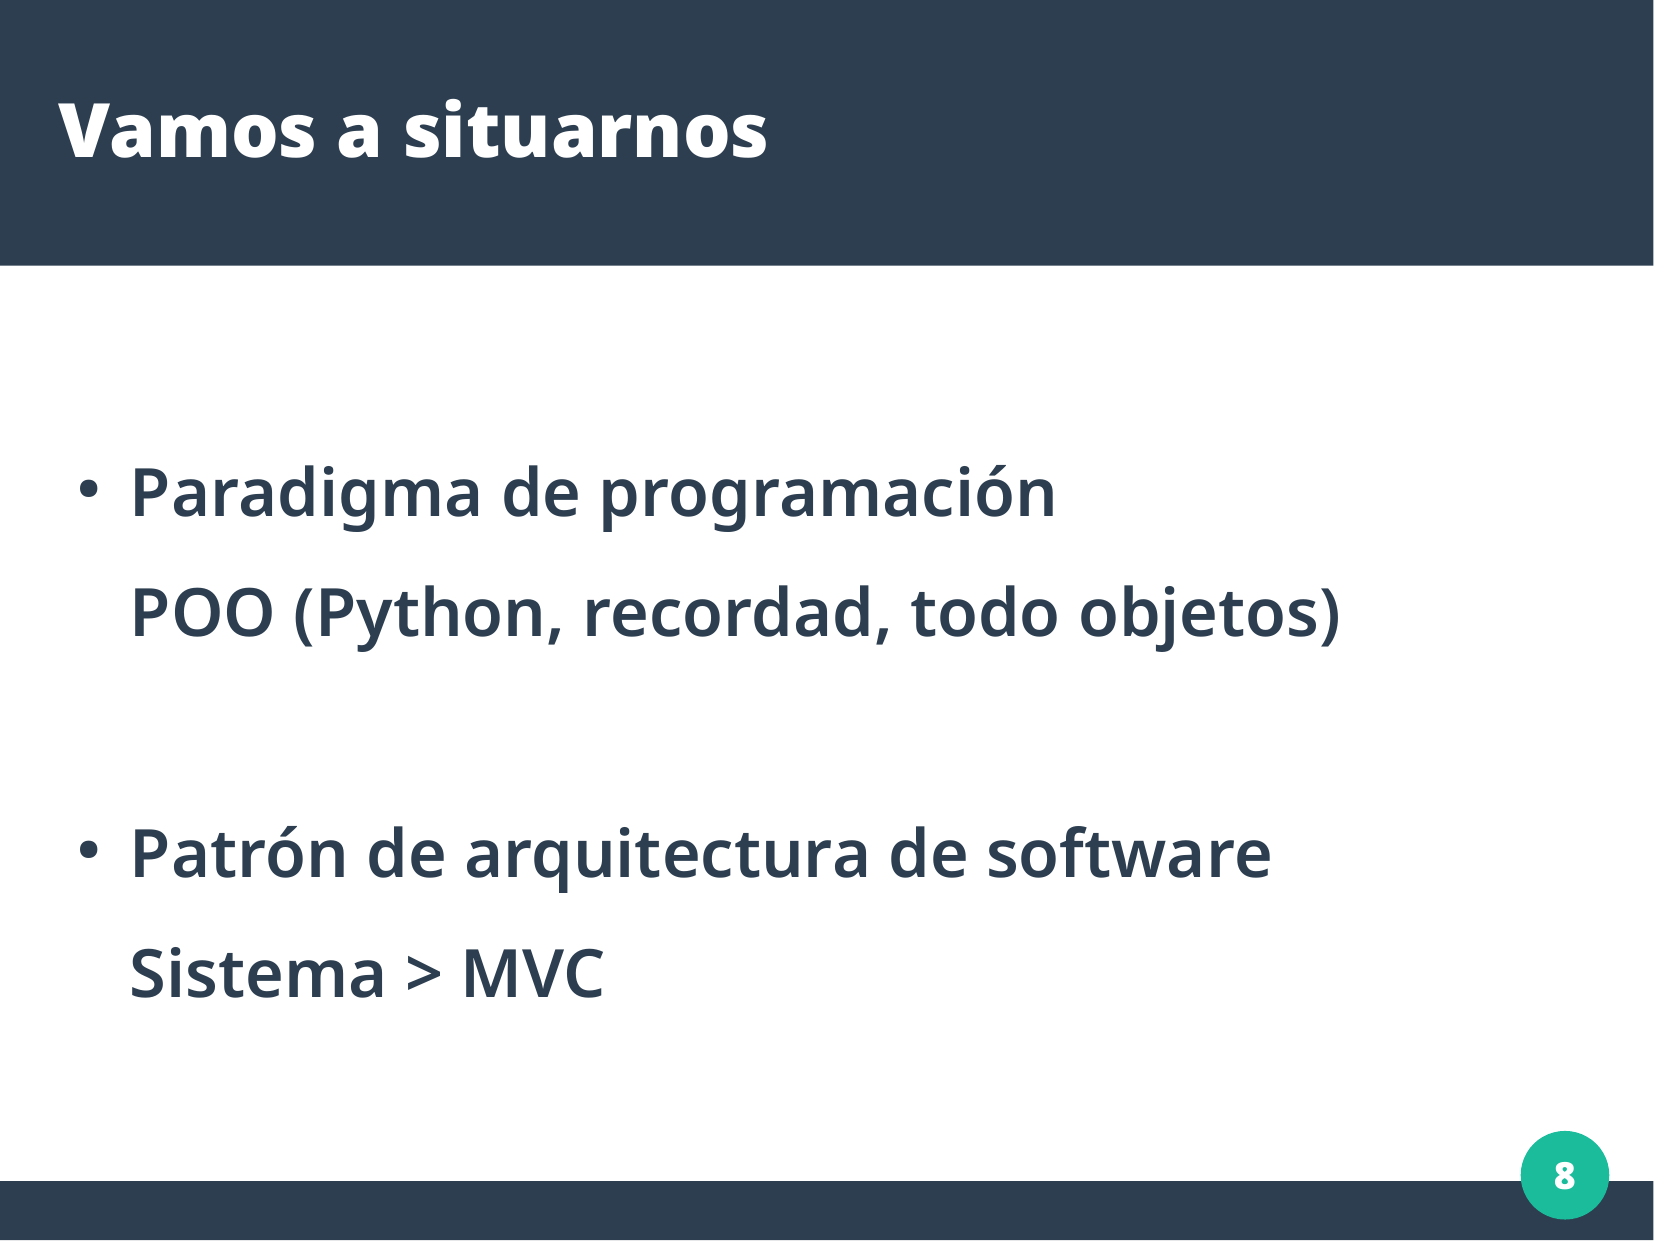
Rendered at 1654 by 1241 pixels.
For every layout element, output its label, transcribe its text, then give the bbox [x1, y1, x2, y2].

list Paradigma de programación POO (Python, recordad, todo objetos) Patrón de arquitectura de software Sistema > MVC [59, 324, 1595, 1152]
title Vamos a situarnos [59, 49, 1595, 207]
